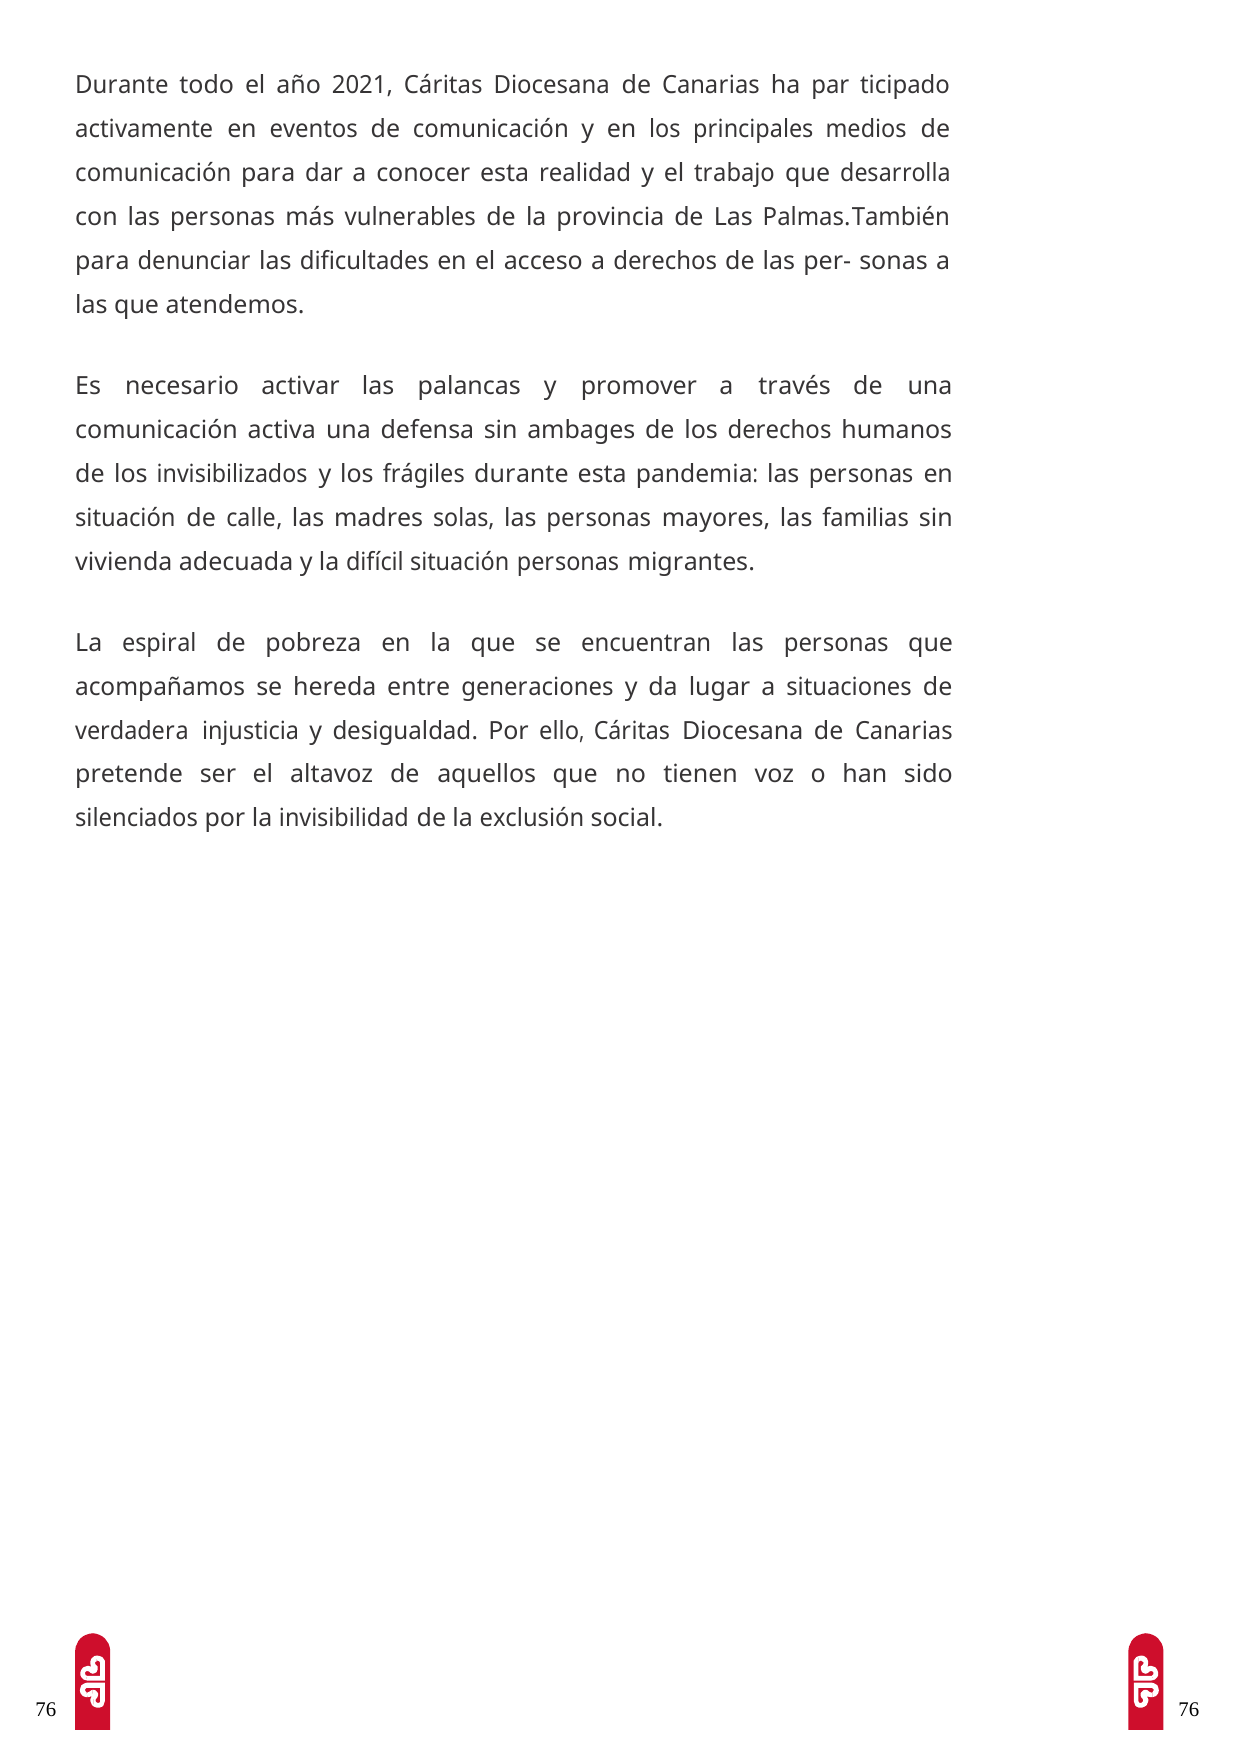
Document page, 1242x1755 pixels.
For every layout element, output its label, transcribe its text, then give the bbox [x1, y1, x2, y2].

text Durante todo el año 2021, Cáritas Diocesana de Canarias ha par ticipado activamente en eventos de comunicación y en los principales medios de comunicación para dar a conocer esta realidad y el trabajo que desarrolla con las personas más vulnerables de la provincia de Las Palmas.También para denunciar las dificultades en el acceso a derechos de las per- sonas a las que atendemos. [75, 67, 951, 321]
text Es necesario activar las palancas y promover a través de una comunicación activa una defensa sin ambages de los derechos humanos de los invisibilizados y los frágiles durante esta pandemia: las personas en situación de calle, las madres solas, las personas mayores, las familias sin vivienda adecuada y la difícil situación personas migrantes. [75, 368, 953, 577]
text La espiral de pobreza en la que se encuentran las personas que acompañamos se hereda entre generaciones y da lugar a situaciones de verdadera injusticia y desigualdad. Por ello, Cáritas Diocesana de Canarias pretende ser el altavoz de aquellos que no tienen voz o han sido silenciados por la invisibilidad de la exclusión social. [75, 624, 953, 834]
